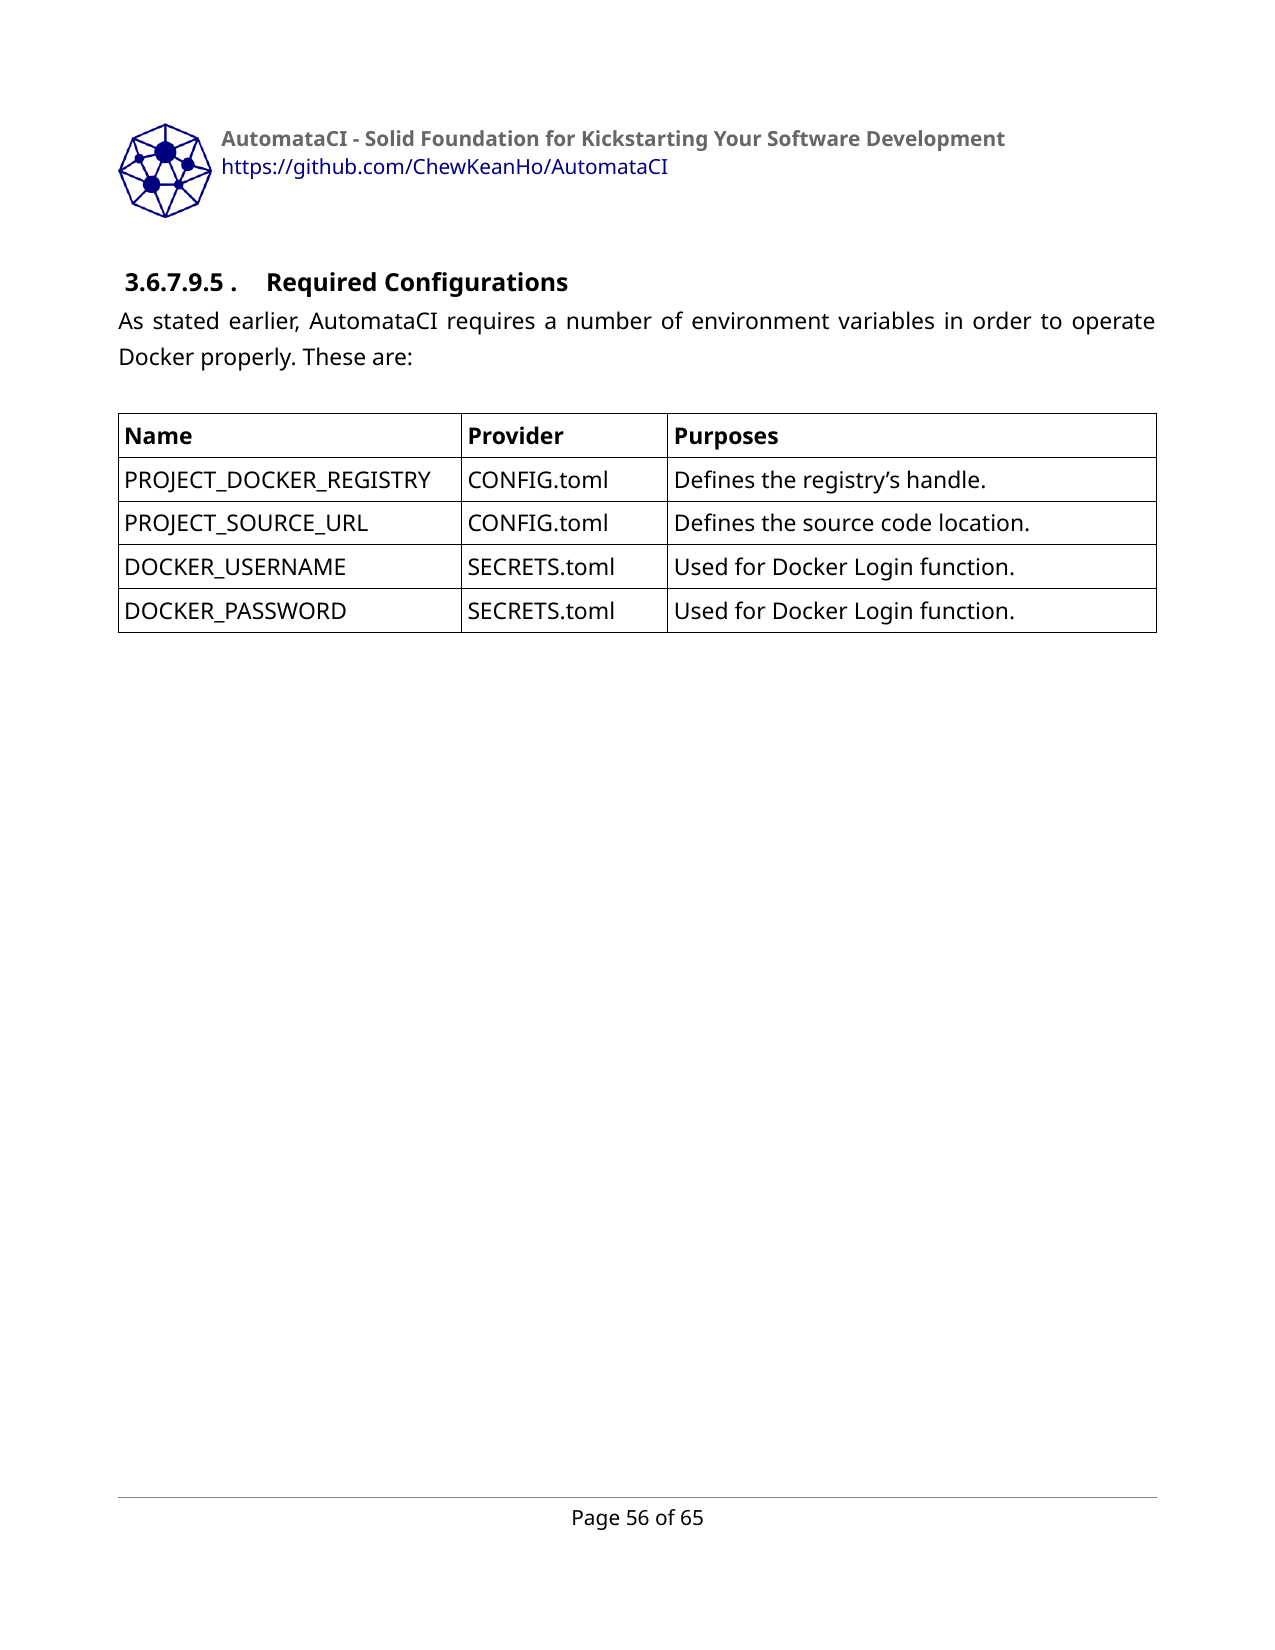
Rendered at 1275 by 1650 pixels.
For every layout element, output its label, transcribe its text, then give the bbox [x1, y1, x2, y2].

text As stated earlier, AutomataCI requires a number of environment variables in order to operate Docker properly. These are: [118, 305, 1157, 372]
table_cell PROJECT_SOURCE_URL [119, 502, 461, 544]
table_cell SECRETS.toml [462, 589, 667, 632]
table_cell DOCKER_USERNAME [119, 545, 461, 588]
table_header Purposes [668, 414, 1156, 457]
table_cell Defines the source code location. [668, 502, 1156, 544]
table_cell Defines the registry’s handle. [668, 458, 1156, 501]
table_cell PROJECT_DOCKER_REGISTRY [119, 458, 461, 501]
picture [118, 123, 212, 218]
table_cell CONFIG.toml [462, 458, 667, 501]
subtitle Required Configurations [118, 265, 1157, 299]
table_cell DOCKER_PASSWORD [119, 589, 461, 632]
table_cell SECRETS.toml [462, 545, 667, 588]
table_cell CONFIG.toml [462, 502, 667, 544]
table_header Provider [462, 414, 667, 457]
table_cell Used for Docker Login function. [668, 589, 1156, 632]
table_header Name [119, 414, 461, 457]
table_cell Used for Docker Login function. [668, 545, 1156, 588]
